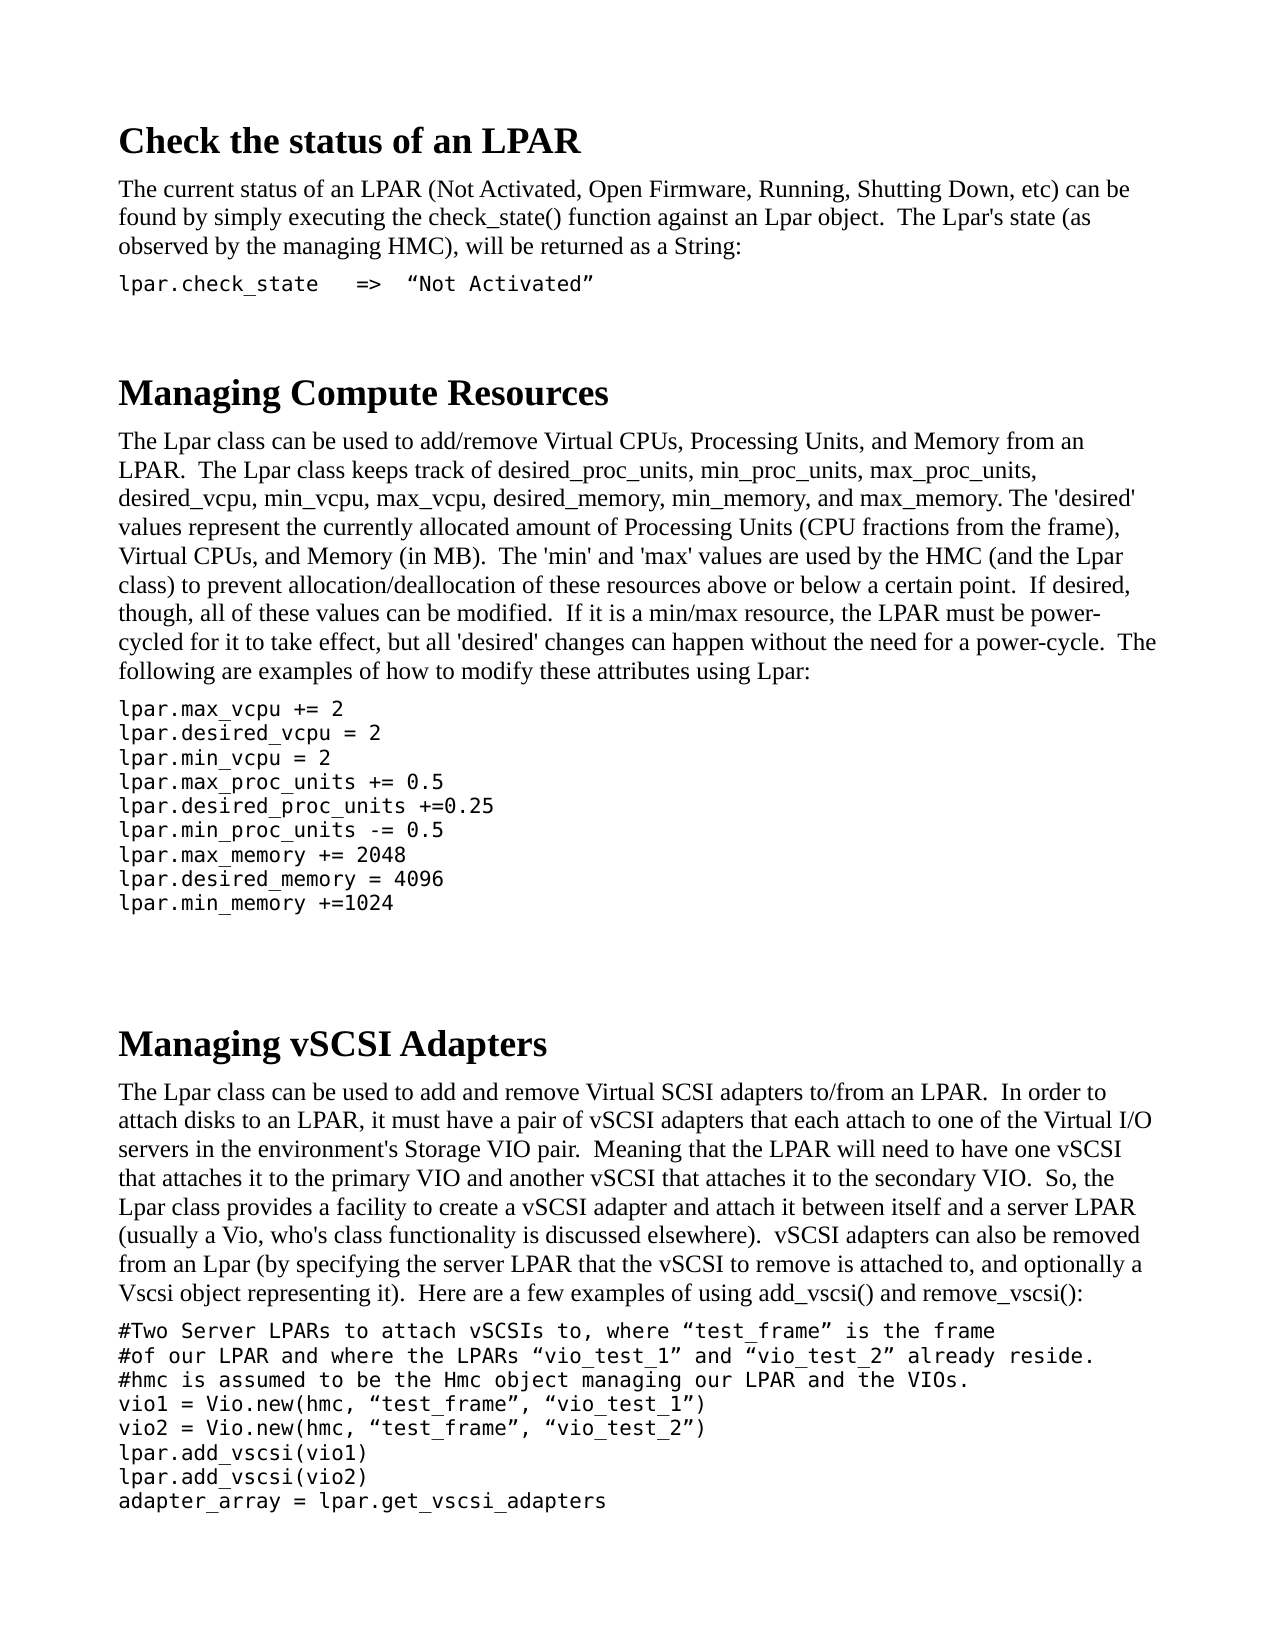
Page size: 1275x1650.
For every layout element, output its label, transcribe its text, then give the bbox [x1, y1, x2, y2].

text vio2 = Vio.new(hmc, “test_frame”, “vio_test_2”) [118, 1416, 1157, 1441]
text lpar.check_state => “Not Activated” [118, 272, 1157, 297]
text lpar.min_vcpu = 2 [118, 746, 1157, 770]
text lpar.desired_memory = 4096 [118, 867, 1157, 891]
text lpar.max_vcpu += 2 [118, 697, 1157, 721]
text lpar.max_memory += 2048 [118, 843, 1157, 867]
text lpar.desired_proc_units +=0.25 [118, 794, 1157, 818]
text lpar.add_vscsi(vio1) [118, 1441, 1157, 1465]
text adapter_array = lpar.get_vscsi_adapters [118, 1489, 1157, 1513]
text #hmc is assumed to be the Hmc object managing our LPAR and the VIOs. [118, 1368, 1157, 1392]
subtitle Check the status of an LPAR [118, 118, 1157, 161]
text The current status of an LPAR (Not Activated, Open Firmware, Running, Shutting Down, etc) can be found by simply executing the check_state() function against an Lpar object. The Lpar's state (as observed by the managing HMC), will be returned as a String: [118, 174, 1157, 260]
text lpar.min_memory +=1024 [118, 891, 1157, 916]
text #Two Server LPARs to attach vSCSIs to, where “test_frame” is the frame [118, 1319, 1157, 1344]
text The Lpar class can be used to add/remove Virtual CPUs, Processing Units, and Memory from an LPAR. The Lpar class keeps track of desired_proc_units, min_proc_units, max_proc_units, desired_vcpu, min_vcpu, max_vcpu, desired_memory, min_memory, and max_memory. The 'desired' values represent the currently allocated amount of Processing Units (CPU fractions from the frame), Virtual CPUs, and Memory (in MB). The 'min' and 'max' values are used by the HMC (and the Lpar class) to prevent allocation/deallocation of these resources above or below a certain point. If desired, though, all of these values can be modified. If it is a min/max resource, the LPAR must be power-cycled for it to take effect, but all 'desired' changes can happen without the need for a power-cycle. The following are examples of how to modify these attributes using Lpar: [118, 426, 1157, 685]
text lpar.desired_vcpu = 2 [118, 721, 1157, 746]
subtitle Managing vSCSI Adapters [118, 1021, 1157, 1064]
subtitle Managing Compute Resources [118, 370, 1157, 413]
text vio1 = Vio.new(hmc, “test_frame”, “vio_test_1”) [118, 1392, 1157, 1416]
text #of our LPAR and where the LPARs “vio_test_1” and “vio_test_2” already reside. [118, 1344, 1157, 1368]
text lpar.add_vscsi(vio2) [118, 1465, 1157, 1489]
text The Lpar class can be used to add and remove Virtual SCSI adapters to/from an LPAR. In order to attach disks to an LPAR, it must have a pair of vSCSI adapters that each attach to one of the Virtual I/O servers in the environment's Storage VIO pair. Meaning that the LPAR will need to have one vSCSI that attaches it to the primary VIO and another vSCSI that attaches it to the secondary VIO. So, the Lpar class provides a facility to create a vSCSI adapter and attach it between itself and a server LPAR (usually a Vio, who's class functionality is discussed elsewhere). vSCSI adapters can also be removed from an Lpar (by specifying the server LPAR that the vSCSI to remove is attached to, and optionally a Vscsi object representing it). Here are a few examples of using add_vscsi() and remove_vscsi(): [118, 1077, 1157, 1307]
text lpar.max_proc_units += 0.5 [118, 770, 1157, 794]
text lpar.min_proc_units -= 0.5 [118, 818, 1157, 843]
